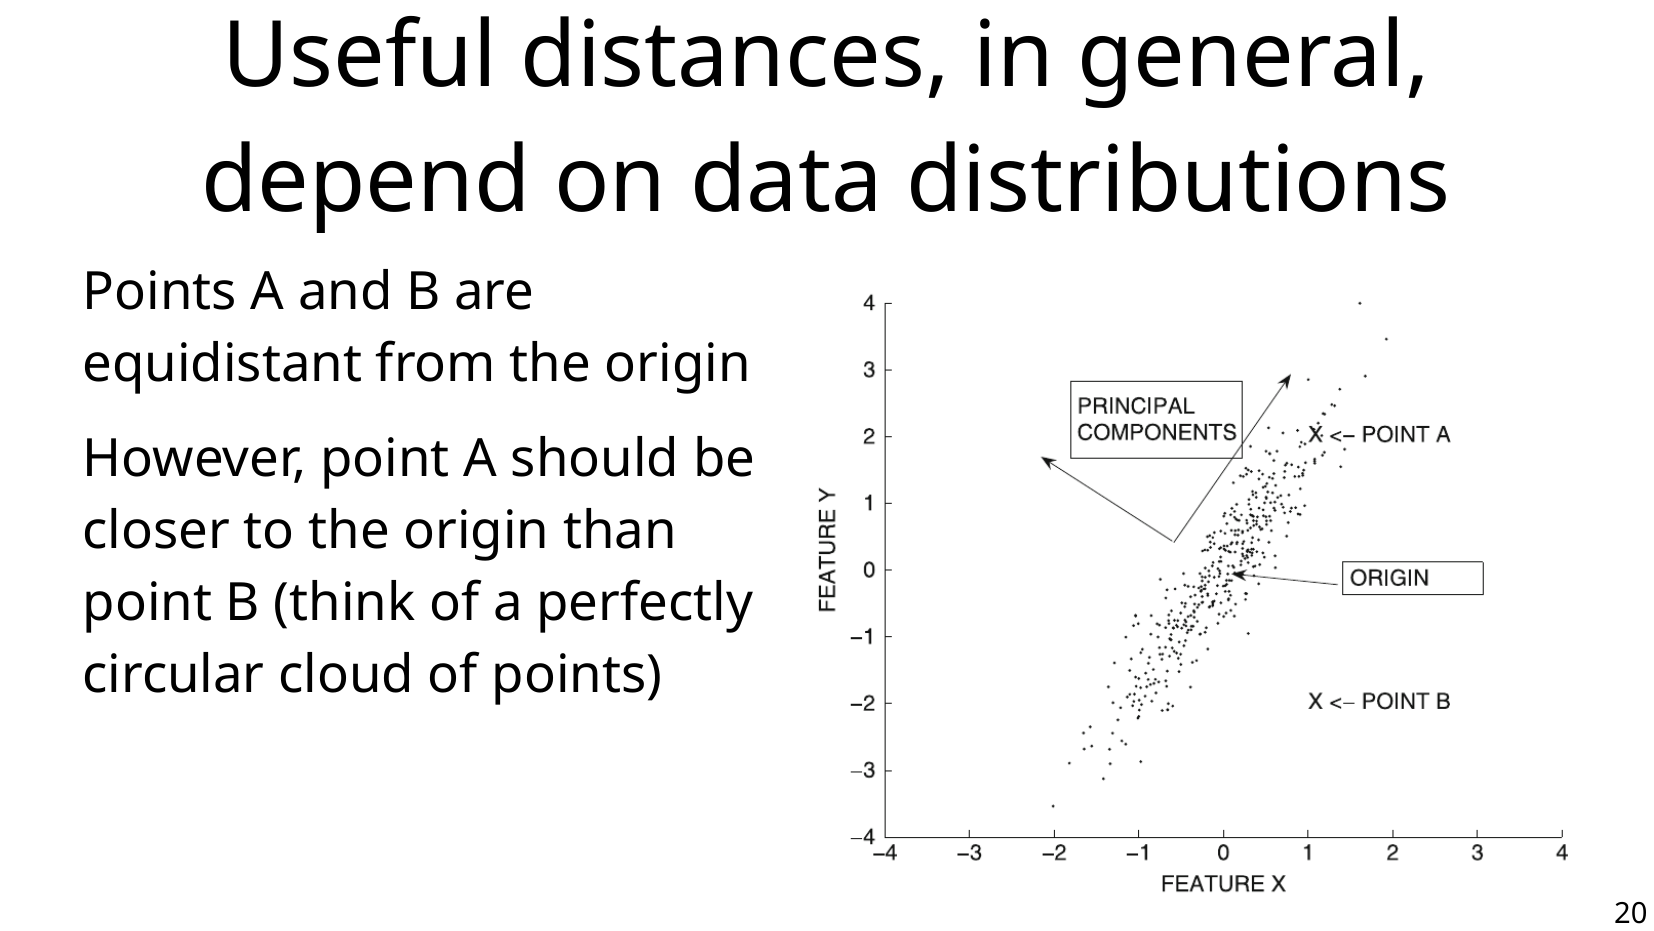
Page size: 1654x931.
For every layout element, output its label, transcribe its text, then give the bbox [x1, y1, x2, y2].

picture [780, 266, 1611, 916]
title Useful distances, in general, depend on data distributions [82, 1, 1571, 226]
list Points A and B are equidistant from the origin However, point A should be closer to the origin than point B (think of a perfectly circular cloud of points) [82, 253, 796, 793]
